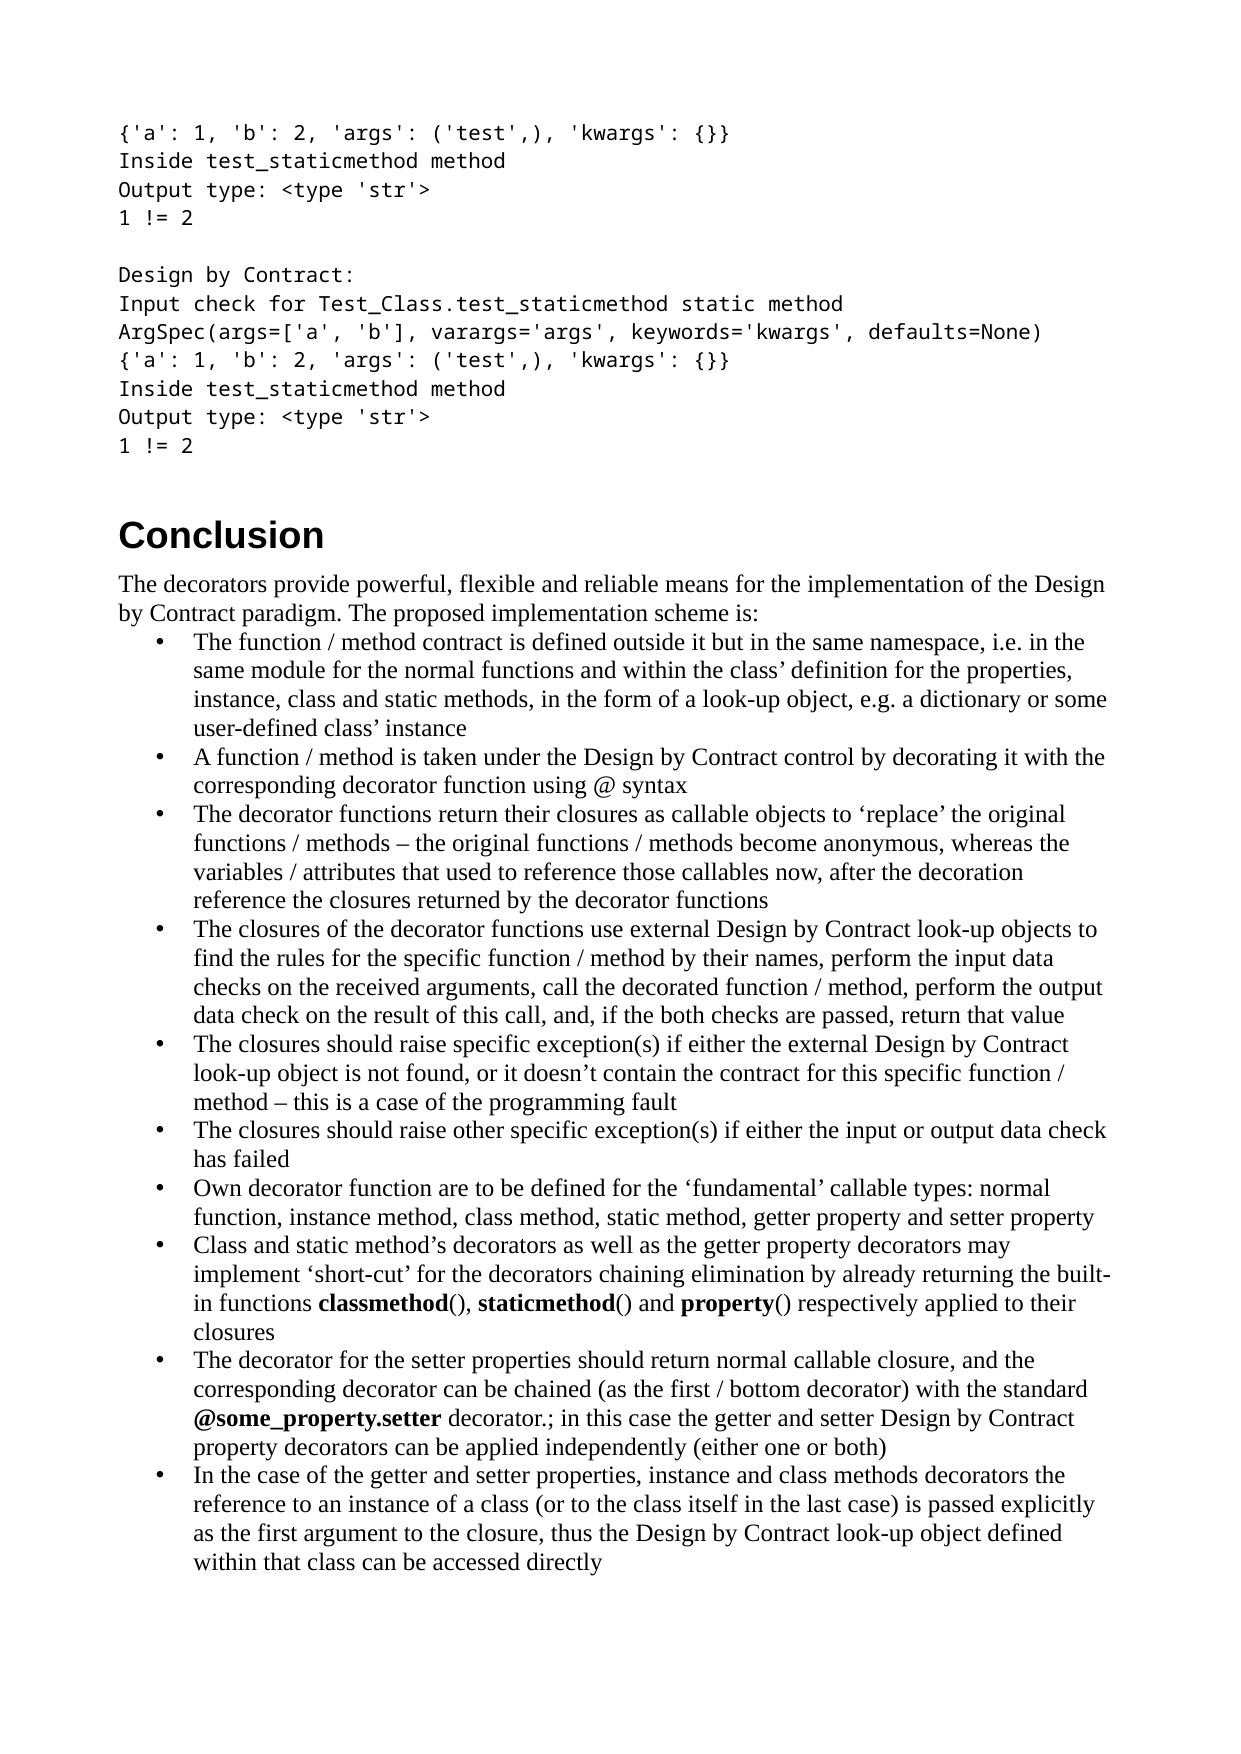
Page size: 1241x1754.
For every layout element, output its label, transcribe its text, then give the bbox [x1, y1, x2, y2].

list A function / method is taken under the Design by Contract control by decorating it with the corresponding decorator function using @ syntax [156, 742, 1122, 799]
list The closures of the decorator functions use external Design by Contract look-up objects to find the rules for the specific function / method by their names, perform the input data checks on the received arguments, call the decorated function / method, perform the output data check on the result of this call, and, if the both checks are passed, return that value [156, 914, 1122, 1029]
subtitle Conclusion [118, 513, 1122, 557]
text The decorators provide powerful, flexible and reliable means for the implementation of the Design by Contract paradigm. The proposed implementation scheme is: [118, 569, 1122, 627]
list The closures should raise other specific exception(s) if either the input or output data check has failed [156, 1116, 1122, 1173]
text {'a': 1, 'b': 2, 'args': ('test',), 'kwargs': {}} [118, 346, 1122, 374]
list The function / method contract is defined outside it but in the same namespace, i.e. in the same module for the normal functions and within the class’ definition for the properties, instance, class and static methods, in the form of a look-up object, e.g. a dictionary or some user-defined class’ instance [156, 627, 1122, 742]
list Own decorator function are to be defined for the ‘fundamental’ callable types: normal function, instance method, class method, static method, getter property and setter property [156, 1173, 1122, 1231]
text Inside test_staticmethod method [118, 374, 1122, 402]
list Class and static method’s decorators as well as the getter property decorators may implement ‘short-cut’ for the decorators chaining elimination by already returning the built-in functions classmethod(), staticmethod() and property() respectively applied to their closures [156, 1231, 1122, 1346]
list In the case of the getter and setter properties, instance and class methods decorators the reference to an instance of a class (or to the class itself in the last case) is passed explicitly as the first argument to the closure, thus the Design by Contract look-up object defined within that class can be accessed directly [156, 1461, 1122, 1576]
list The closures should raise specific exception(s) if either the external Design by Contract look-up object is not found, or it doesn’t contain the contract for this specific function / method – this is a case of the programming fault [156, 1029, 1122, 1116]
text {'a': 1, 'b': 2, 'args': ('test',), 'kwargs': {}} [118, 118, 1122, 147]
text 1 != 2 [118, 203, 1122, 232]
text Output type: <type 'str'> [118, 402, 1122, 431]
text ArgSpec(args=['a', 'b'], varargs='args', keywords='kwargs', defaults=None) [118, 317, 1122, 346]
text Design by Contract: [118, 260, 1122, 289]
list The decorator functions return their closures as callable objects to ‘replace’ the original functions / methods – the original functions / methods become anonymous, whereas the variables / attributes that used to reference those callables now, after the decoration reference the closures returned by the decorator functions [156, 799, 1122, 914]
text Inside test_staticmethod method [118, 147, 1122, 175]
text Input check for Test_Class.test_staticmethod static method [118, 289, 1122, 317]
text Output type: <type 'str'> [118, 175, 1122, 203]
list The decorator for the setter properties should return normal callable closure, and the corresponding decorator can be chained (as the first / bottom decorator) with the standard @some_property.setter decorator.; in this case the getter and setter Design by Contract property decorators can be applied independently (either one or both) [156, 1346, 1122, 1461]
text 1 != 2 [118, 431, 1122, 459]
